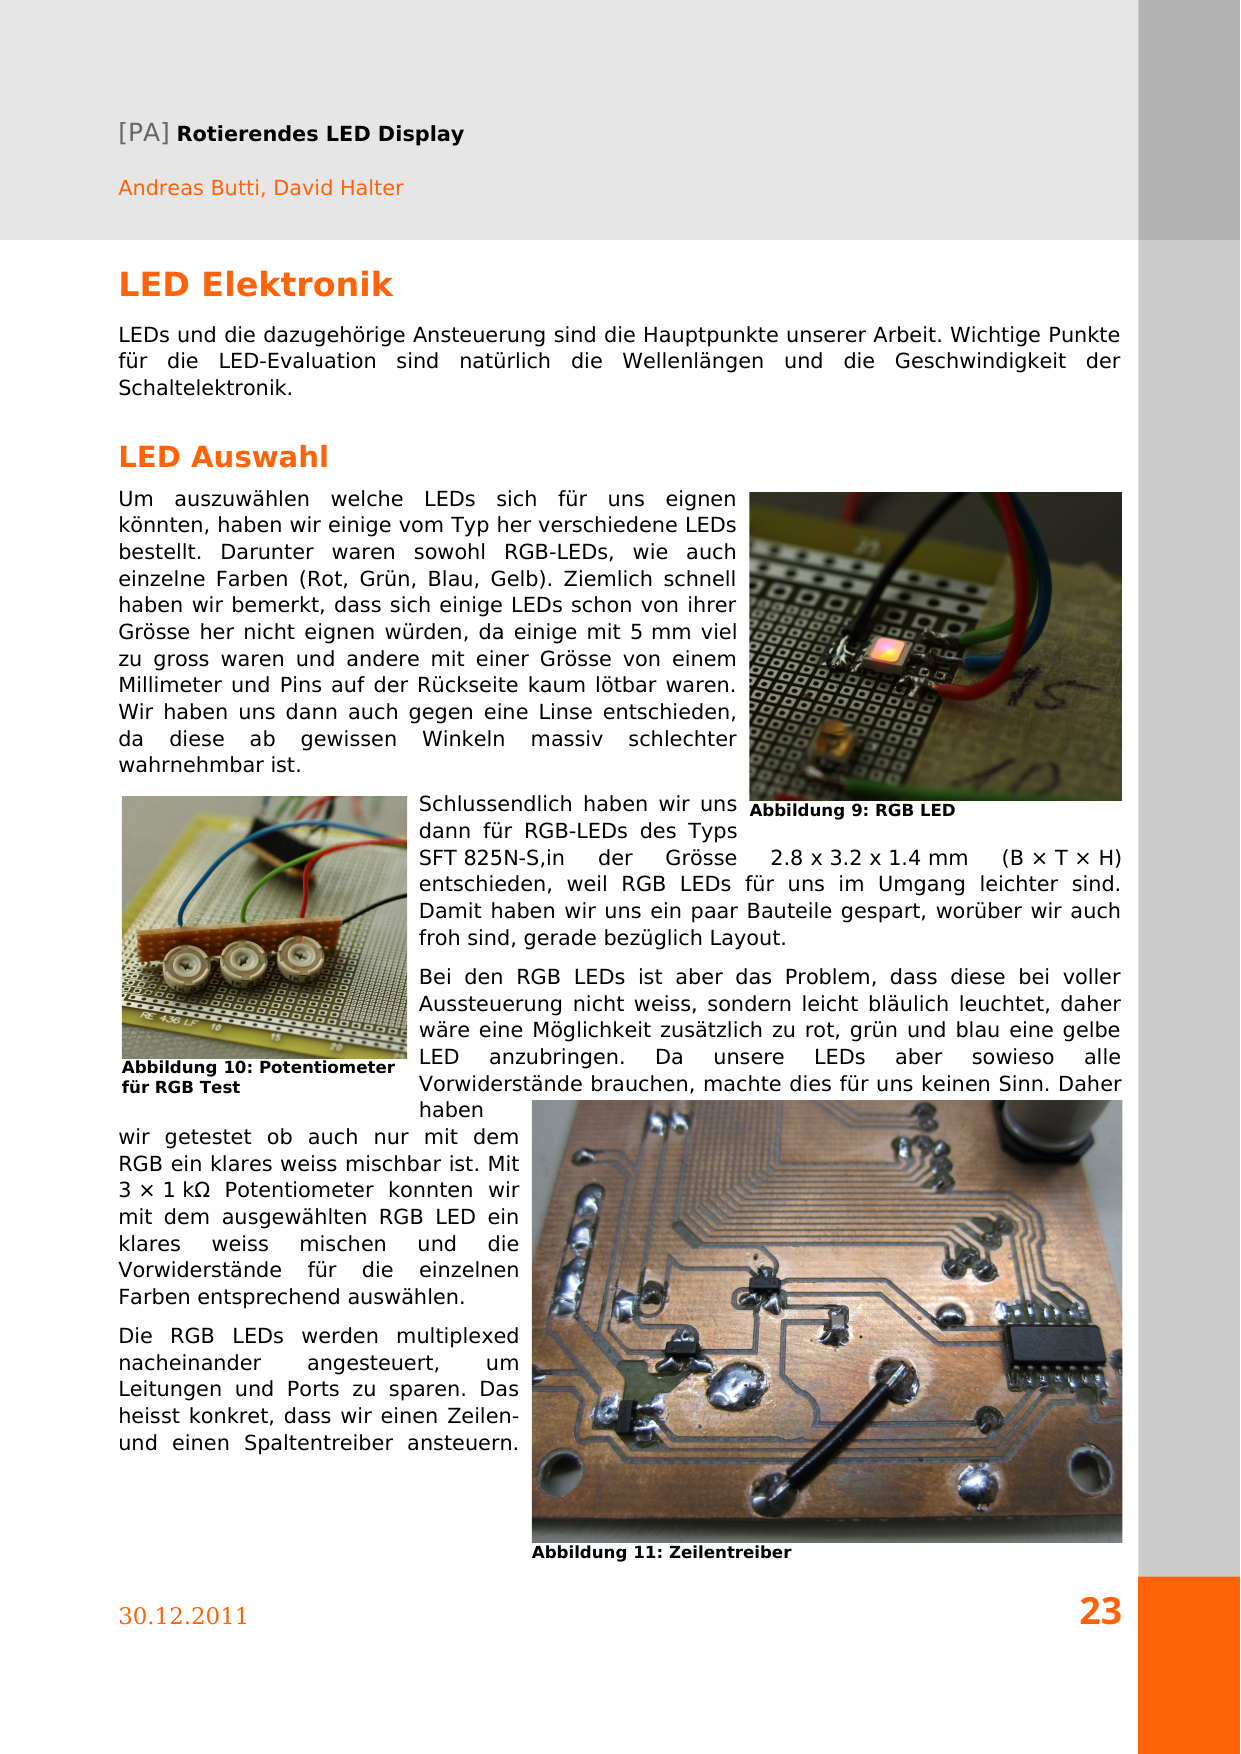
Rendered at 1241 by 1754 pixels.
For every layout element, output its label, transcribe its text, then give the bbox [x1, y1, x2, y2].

text Abbildung 10: Potentiometer für RGB Test [122, 1059, 407, 1097]
text Bei den RGB LEDs ist aber das Problem, dass diese bei voller Aussteuerung nicht weiss, sondern leicht bläulich leuchtet, daher wäre eine Möglichkeit zusätzlich zu rot, grün und blau eine gelbe LED anzubringen. Da unsere LEDs aber sowieso alle Vorwiderstände brauchen, machte dies für uns keinen Sinn. Daher haben wir getestet ob auch nur mit dem RGB ein klares weiss mischbar ist. Mit 3 × 1 kΩ Potentiometer konnten wir mit dem ausgewählten RGB LED ein klares weiss mischen und die Vorwiderstände für die einzelnen Farben entsprechend auswählen. [118, 965, 1122, 1309]
picture [531, 1100, 1123, 1543]
subtitle LED Auswahl [118, 440, 1122, 474]
text LEDs und die dazugehörige Ansteuerung sind die Hauptpunkte unserer Arbeit. Wichtige Punkte für die LED-Evaluation sind natürlich die Wellenlängen und die Geschwindigkeit der Schaltelektronik. [118, 323, 1122, 400]
text Abbildung 9: RGB LED [749, 801, 1122, 820]
text Die RGB LEDs werden multiplexed nacheinander angesteuert, um Leitungen und Ports zu sparen. Das heisst konkret, dass wir einen Zeilen- und einen Spaltentreiber ansteuern. [118, 1324, 531, 1455]
picture [121, 796, 408, 1059]
text Schlussendlich haben wir uns dann für RGB-LEDs des Typs SFT 825N-S,in der Grösse 2.8 x 3.2 x 1.4 mm (B × T × H) entschieden, weil RGB LEDs für uns im Umgang leichter sind. Damit haben wir uns ein paar Bauteile gespart, worüber wir auch froh sind, gerade bezüglich Layout. [118, 792, 1122, 950]
text Um auszuwählen welche LEDs sich für uns eignen könnten, haben wir einige vom Typ her verschiedene LEDs bestellt. Darunter waren sowohl RGB-LEDs, wie auch einzelne Farben (Rot, Grün, Blau, Gelb). Ziemlich schnell haben wir bemerkt, dass sich einige LEDs schon von ihrer Grösse her nicht eignen würden, da einige mit 5 mm viel zu gross waren und andere mit einer Grösse von einem Millimeter und Pins auf der Rückseite kaum lötbar waren. Wir haben uns dann auch gegen eine Linse entschieden, da diese ab gewissen Winkeln massiv schlechter wahrnehmbar ist. [118, 487, 1122, 778]
picture [749, 492, 1122, 801]
subtitle LED Elektronik [118, 266, 1122, 304]
text Abbildung 11: Zeilentreiber [532, 1543, 1122, 1562]
